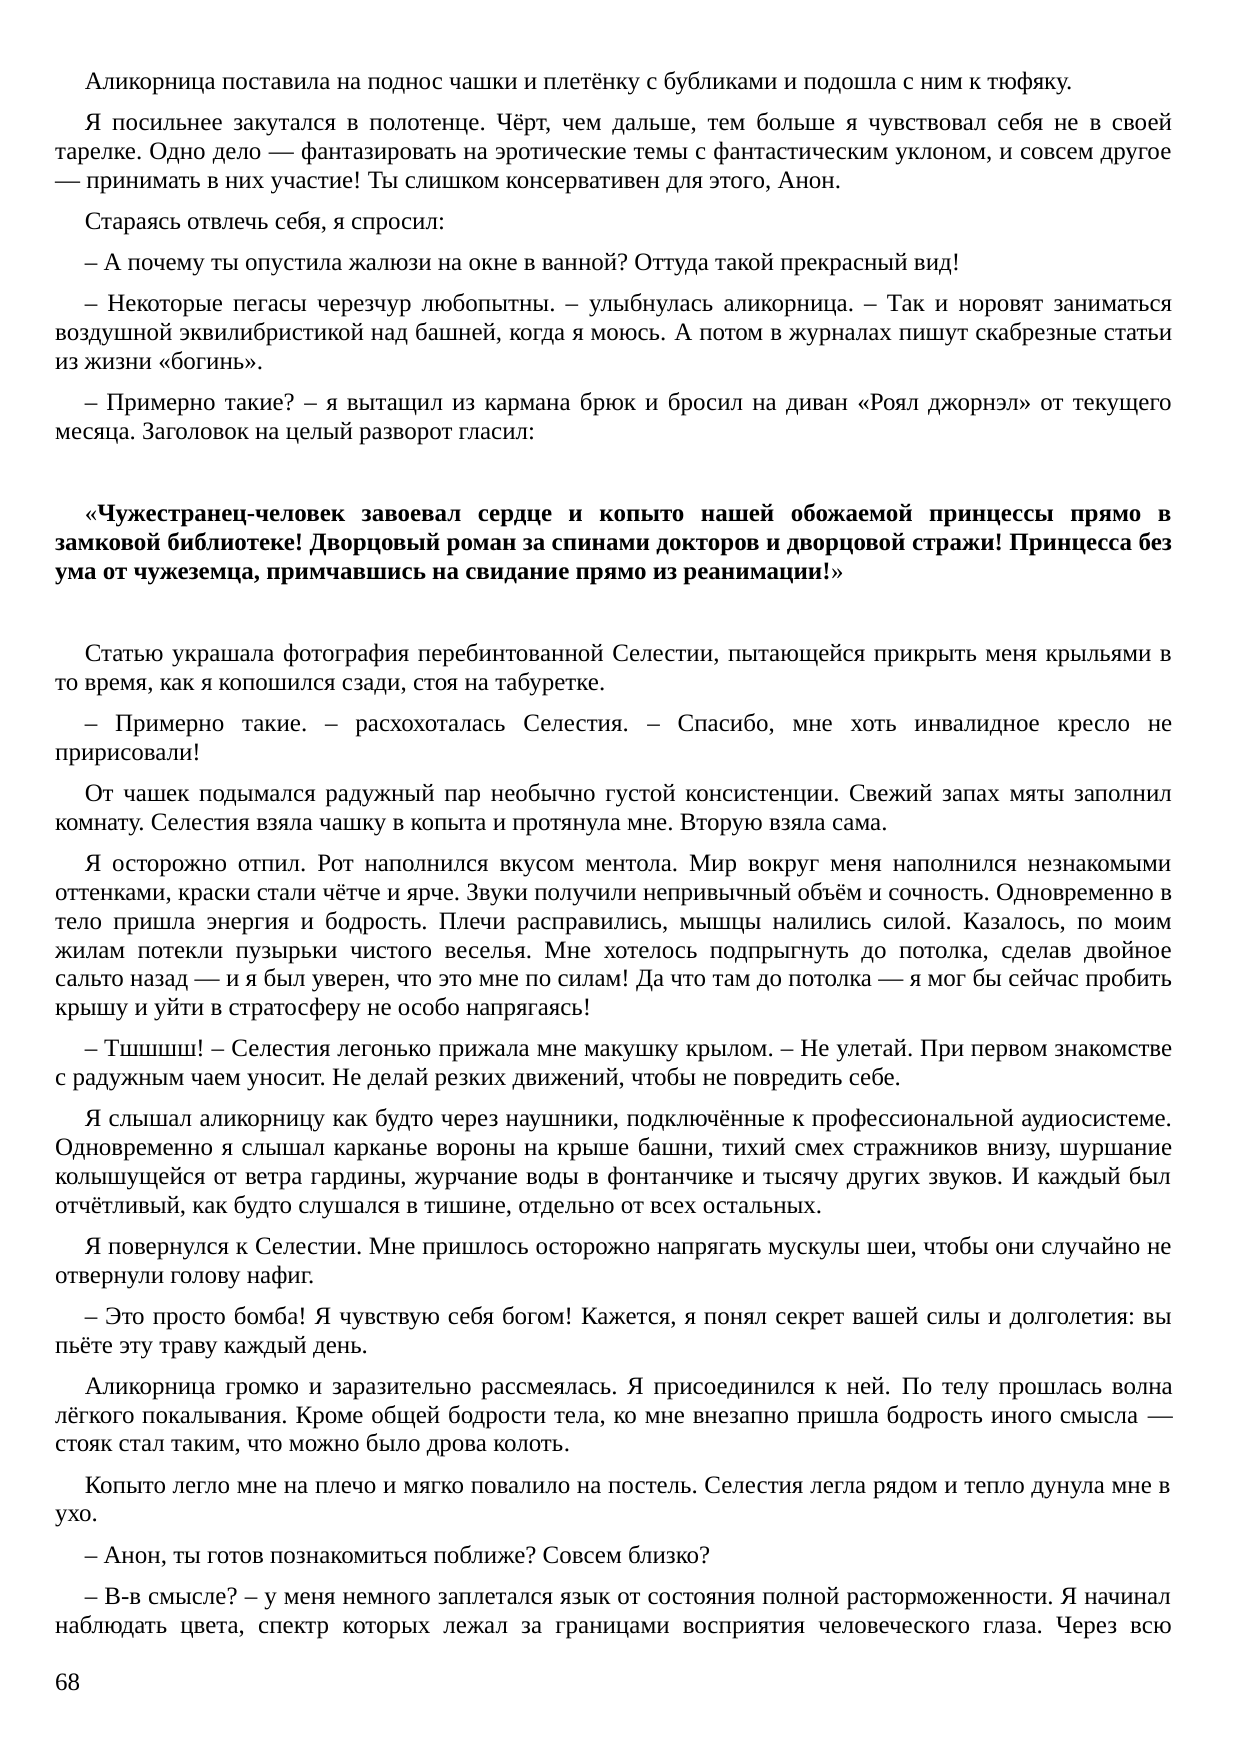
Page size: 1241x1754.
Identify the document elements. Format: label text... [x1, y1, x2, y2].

text Я осторожно отпил. Рот наполнился вкусом ментола. Мир вокруг меня наполнился незнакомыми оттенками, краски стали чётче и ярче. Звуки получили непривычный объём и сочность. Одновременно в тело пришла энергия и бодрость. Плечи расправились, мышцы налились силой. Казалось, по моим жилам потекли пузырьки чистого веселья. Мне хотелось подпрыгнуть до потолка, сделав двойное сальто назад — и я был уверен, что это мне по силам! Да что там до потолка — я мог бы сейчас пробить крышу и уйти в стратосферу не особо напрягаясь! [55, 848, 1173, 1021]
text – Тшшшш! – Селестия легонько прижала мне макушку крылом. – Не улетай. При первом знакомстве с радужным чаем уносит. Не делай резких движений, чтобы не повредить себе. [55, 1033, 1173, 1091]
text Я повернулся к Селестии. Мне пришлось осторожно напрягать мускулы шеи, чтобы они случайно не отвернули голову нафиг. [55, 1231, 1173, 1288]
text Стараясь отвлечь себя, я спросил: [55, 206, 1173, 235]
text Статью украшала фотография перебинтованной Селестии, пытающейся прикрыть меня крыльями в то время, как я копошился сзади, стоя на табуретке. [55, 638, 1173, 696]
text Я посильнее закутался в полотенце. Чёрт, чем дальше, тем больше я чувствовал себя не в своей тарелке. Одно дело — фантазировать на эротические темы с фантастическим уклоном, и совсем другое — принимать в них участие! Ты слишком консервативен для этого, Анон. [55, 107, 1173, 193]
text – Это просто бомба! Я чувствую себя богом! Кажется, я понял секрет вашей силы и долголетия: вы пьёте эту траву каждый день. [55, 1301, 1173, 1358]
text – Некоторые пегасы черезчур любопытны. – улыбнулась аликорница. – Так и норовят заниматься воздушной эквилибристикой над башней, когда я моюсь. А потом в журналах пишут скабрезные статьи из жизни «богинь». [55, 288, 1173, 375]
text Аликорница громко и заразительно рассмеялась. Я присоединился к ней. По телу прошлась волна лёгкого покалывания. Кроме общей бодрости тела, ко мне внезапно пришла бодрость иного смысла — стояк стал таким, что можно было дрова колоть. [55, 1371, 1173, 1457]
text Я слышал аликорницу как будто через наушники, подключённые к профессиональной аудиосистеме. Одновременно я слышал карканье вороны на крыше башни, тихий смех стражников внизу, шуршание колышущейся от ветра гардины, журчание воды в фонтанчике и тысячу других звуков. И каждый был отчётливый, как будто слушался в тишине, отдельно от всех остальных. [55, 1103, 1173, 1218]
text «Чужестранец-человек завоевал сердце и копыто нашей обожаемой принцессы прямо в замковой библиотеке! Дворцовый роман за спинами докторов и дворцовой стражи! Принцесса без ума от чужеземца, примчавшись на свидание прямо из реанимации!» [55, 498, 1173, 585]
text Копыто легло мне на плечо и мягко повалило на постель. Селестия легла рядом и тепло дунула мне в ухо. [55, 1470, 1173, 1527]
text Аликорница поставила на поднос чашки и плетёнку с бубликами и подошла с ним к тюфяку. [55, 66, 1173, 95]
text От чашек подымался радужный пар необычно густой консистенции. Свежий запах мяты заполнил комнату. Селестия взяла чашку в копыта и протянула мне. Вторую взяла сама. [55, 778, 1173, 836]
text – В-в смысле? – у меня немного заплетался язык от состояния полной расторможенности. Я начинал наблюдать цвета, спектр которых лежал за границами восприятия человеческого глаза. Через всю [55, 1581, 1173, 1638]
text – Примерно такие. – расхохоталась Селестия. – Спасибо, мне хоть инвалидное кресло не пририсовали! [55, 708, 1173, 766]
text – Анон, ты готов познакомиться поближе? Совсем близко? [55, 1540, 1173, 1568]
text – Примерно такие? – я вытащил из кармана брюк и бросил на диван «Роял джорнэл» от текущего месяца. Заголовок на целый разворот гласил: [55, 387, 1173, 445]
text – А почему ты опустила жалюзи на окне в ванной? Оттуда такой прекрасный вид! [55, 247, 1173, 276]
